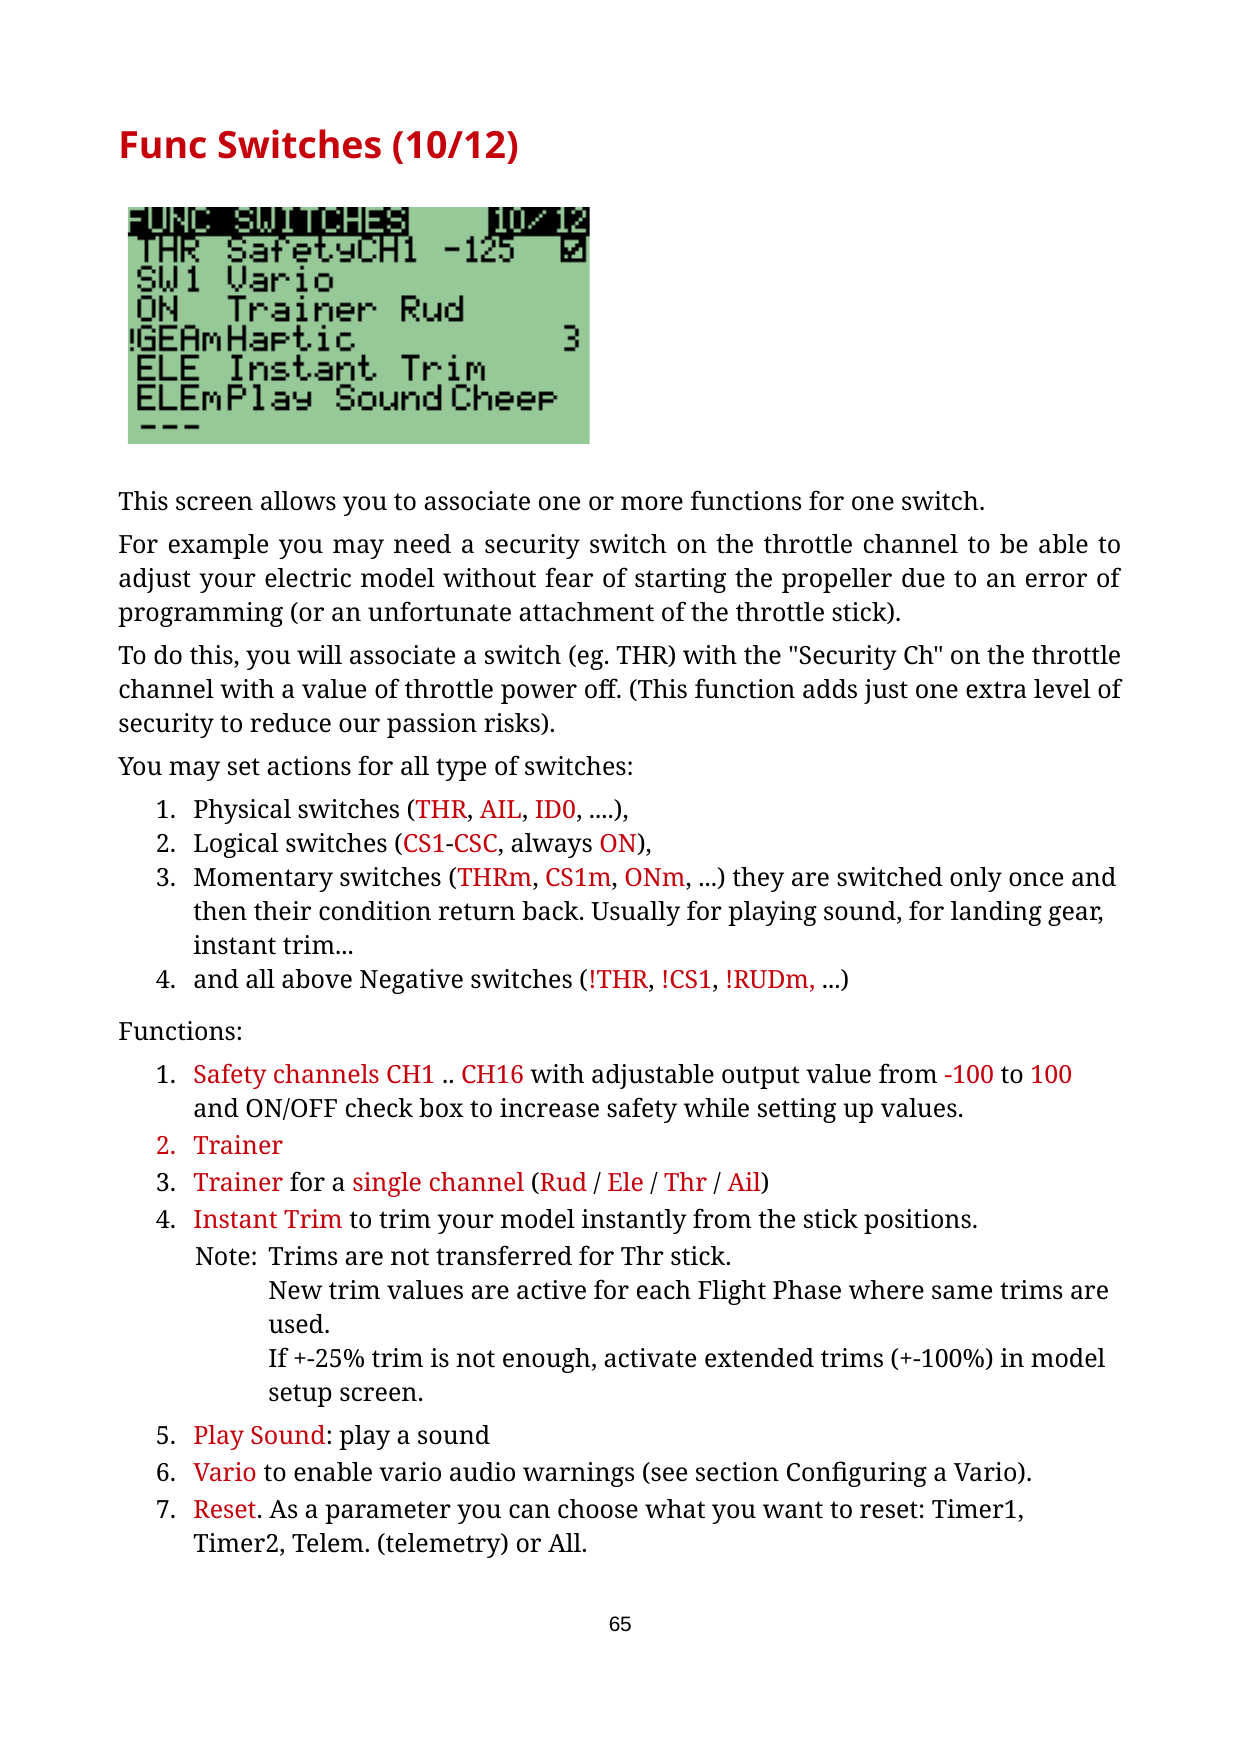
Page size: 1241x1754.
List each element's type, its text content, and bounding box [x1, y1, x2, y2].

list and all above Negative switches (!THR, !CS1, !RUDm, ...) [156, 962, 1122, 996]
list Vario to enable vario audio warnings (see section Configuring a Vario). [156, 1454, 1122, 1488]
subtitle Func Switches (10/12) [118, 118, 1122, 169]
text For example you may need a security switch on the throttle channel to be able to adjust your electric model without fear of starting the propeller due to an error of programming (or an unfortunate attachment of the throttle stick). [118, 526, 1122, 628]
list Play Sound: play a sound [156, 1417, 1122, 1451]
text This screen allows you to associate one or more functions for one switch. [118, 483, 1122, 517]
text Functions: [118, 1013, 1122, 1047]
text To do this, you will associate a switch (eg. THR) with the "Security Ch" on the throttle channel with a value of throttle power off. (This function adds just one extra level of security to reduce our passion risks). [118, 637, 1122, 739]
text You may set actions for all type of switches: [118, 748, 1122, 782]
list Trainer [156, 1127, 1122, 1161]
list Trainer for a single channel (Rud / Ele / Thr / Ail) [156, 1164, 1122, 1198]
picture [127, 207, 590, 444]
list Reset. As a parameter you can choose what you want to reset: Timer1, Timer2, Telem. (telemetry) or All. [156, 1491, 1122, 1559]
text Note: Trims are not transferred for Thr stick. New trim values are active for each Flight Phase where same trims are used. If +-25% trim is not enough, activate extended trims (+-100%) in model setup screen. [195, 1238, 1122, 1408]
list Physical switches (THR, AIL, ID0, ....), [156, 791, 1122, 825]
list Instant Trim to trim your model instantly from the stick positions. [156, 1201, 1122, 1235]
list Safety channels CH1 .. CH16 with adjustable output value from -100 to 100 and ON/OFF check box to increase safety while setting up values. [156, 1056, 1122, 1124]
list Momentary switches (THRm, CS1m, ONm, ...) they are switched only once and then their condition return back. Usually for playing sound, for landing gear, instant trim... [156, 859, 1122, 962]
list Logical switches (CS1-CSC, always ON), [156, 825, 1122, 859]
